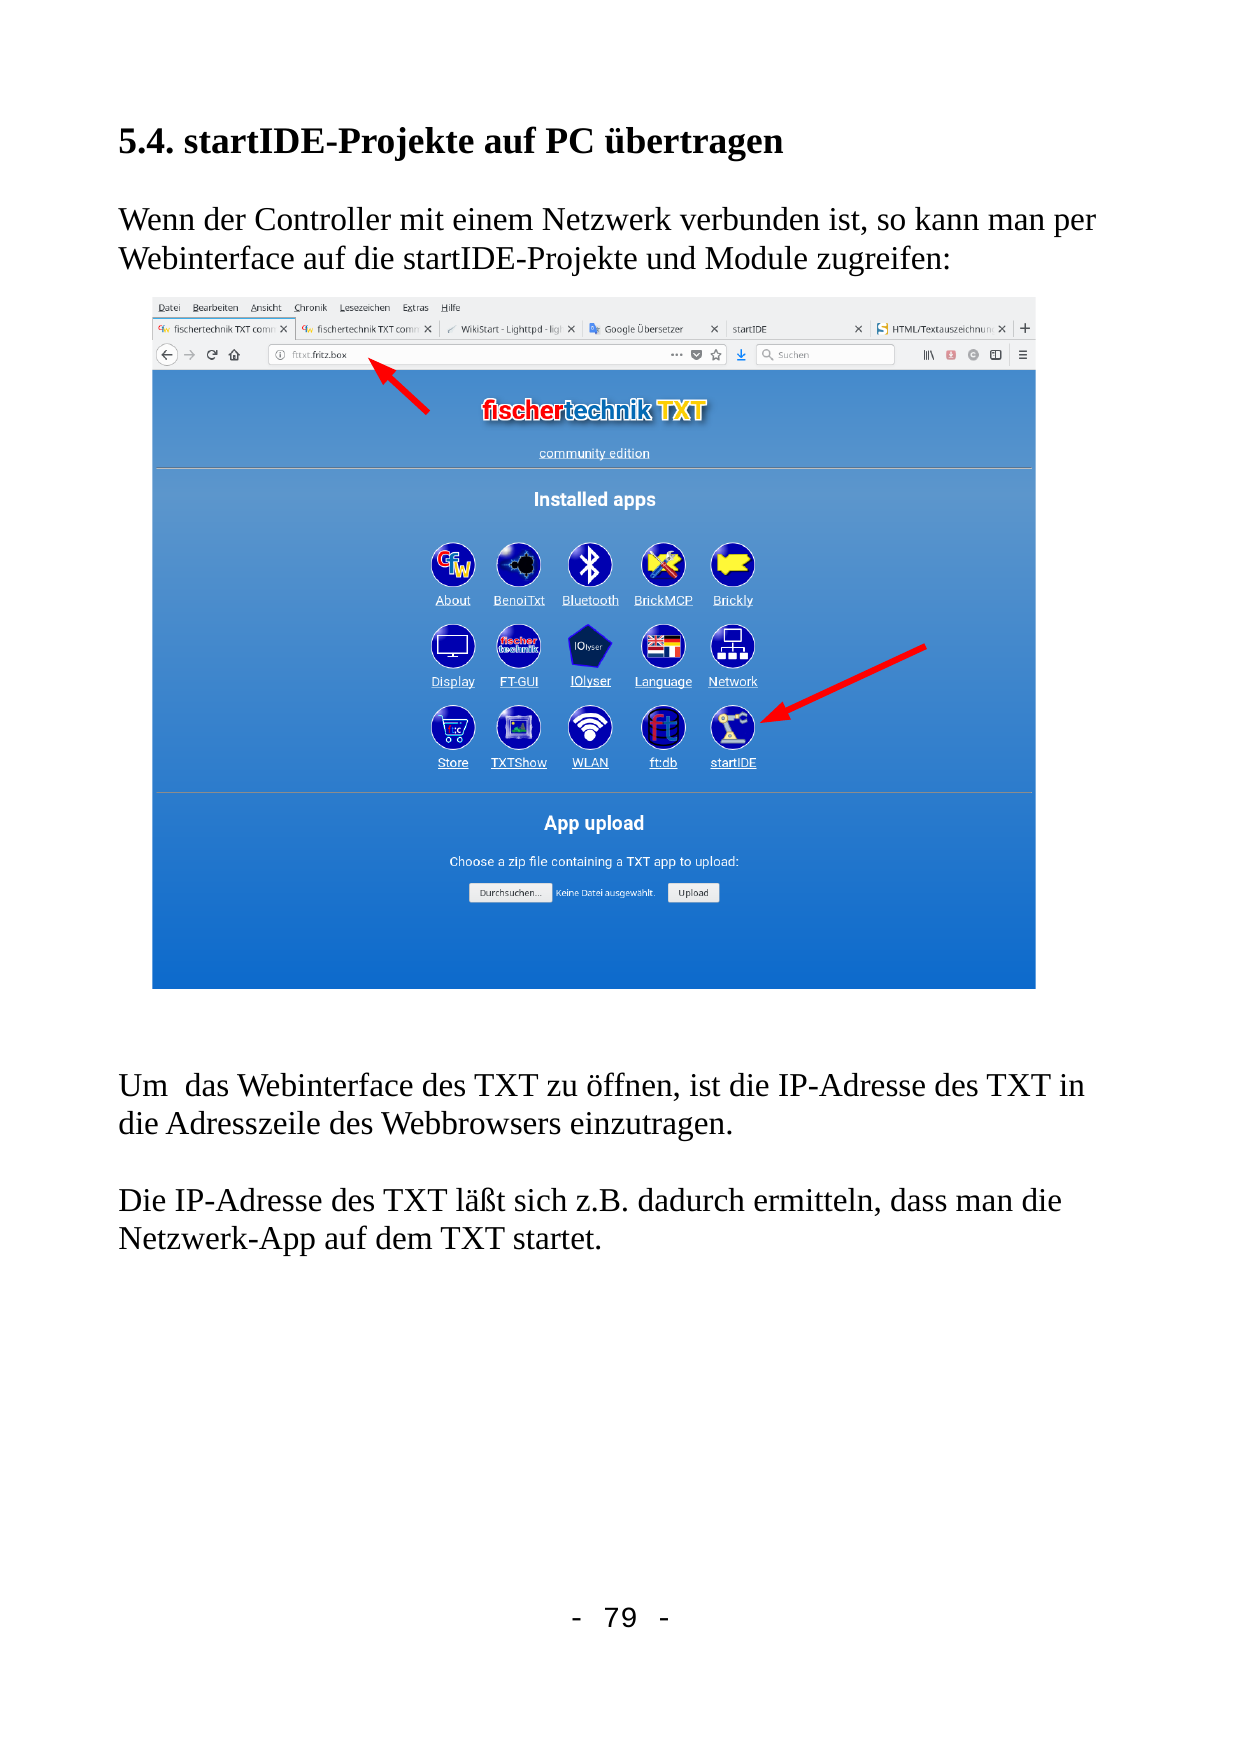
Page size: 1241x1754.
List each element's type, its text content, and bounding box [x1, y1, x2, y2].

text 5.4. startIDE-Projekte auf PC übertragen [118, 118, 1122, 161]
text Wenn der Controller mit einem Netzwerk verbunden ist, so kann man per Webinterface auf die startIDE-Projekte und Module zugreifen: [118, 199, 1122, 276]
text Die IP-Adresse des TXT läßt sich z.B. dadurch ermitteln, dass man die Netzwerk-App auf dem TXT startet. [118, 1180, 1122, 1257]
picture [152, 297, 1036, 989]
text Um das Webinterface des TXT zu öffnen, ist die IP-Adresse des TXT in die Adresszeile des Webbrowsers einzutragen. [118, 1065, 1122, 1142]
